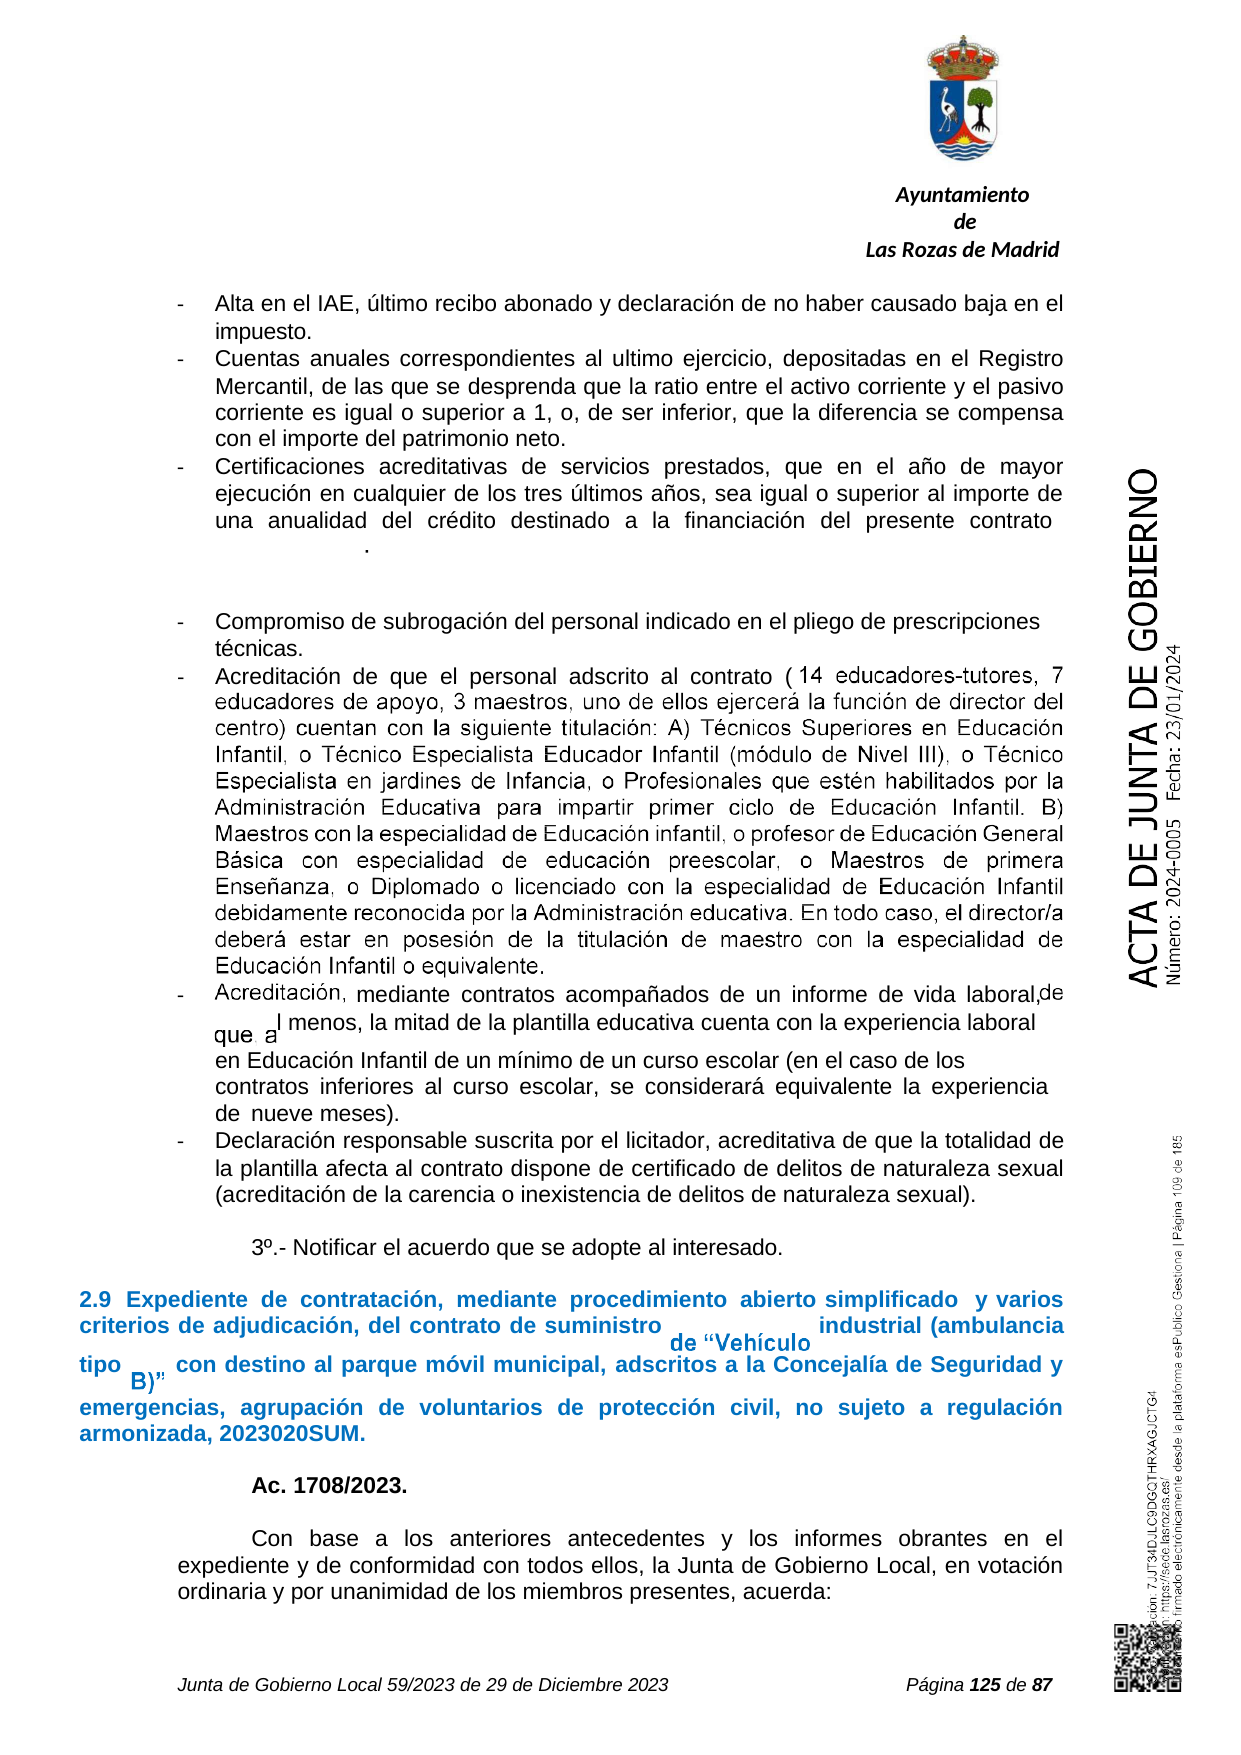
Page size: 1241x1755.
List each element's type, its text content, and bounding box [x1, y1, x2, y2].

text 3º.- Notificar el acuerdo que se adopte al interesado. [251, 1233, 1197, 1260]
list Cuentas anuales correspondientes al ultimo ejercicio, depositadas en el Registro Mercantil, de las que se desprenda que la ratio entre el activo corriente y el pasivo corriente es igual o superior a 1, o, de ser inferior, que la diferencia se compensa con el importe del patrimonio neto. [177, 344, 1064, 452]
list Certificaciones acreditativas de servicios prestados, que en el año de mayor ejecución en cualquier de los tres últimos años, sea igual o superior al importe de una anualidad del crédito destinado a la financiación del presente contrato [177, 452, 1064, 533]
list mediante contratos acompañados de un informe de vida laboral, l menos, la mitad de la plantilla educativa cuenta con la experiencia laboral en Educación Infantil de un mínimo de un curso escolar (en el caso de los contratos inferiores al curso escolar, se considerará equivalente la experiencia de nueve meses). [177, 980, 1064, 1126]
text Con base a los anteriores antecedentes y los informes obrantes en el expediente y de conformidad con todos ellos, la Junta de Gobierno Local, en votación ordinaria y por unanimidad de los miembros presentes, acuerda: [177, 1525, 1064, 1604]
list Declaración responsable suscrita por el licitador, acreditativa de que la totalidad de la plantilla afecta al contrato dispone de certificado de delitos de naturaleza sexual (acreditación de la carencia o inexistencia de delitos de naturaleza sexual). [177, 1126, 1064, 1207]
list Expediente de contratación, mediante procedimiento abierto simplificado y varios criterios de adjudicación, del contrato de suministro industrial (ambulancia tipo con destino al parque móvil municipal, adscritos a la Concejalía de Seguridad y emergencias, agrupación de voluntarios de protección civil, no sujeto a regulación armonizada, 2023020SUM. [79, 1286, 1064, 1446]
list Compromiso de subrogación del personal indicado en el pliego de prescripciones técnicas. [177, 533, 1063, 662]
list Alta en el IAE, último recibo abonado y declaración de no haber causado baja en el impuesto. [177, 289, 1064, 344]
text Ac. 1708/2023. [177, 1472, 1064, 1499]
list Acreditación de que el personal adscrito al contrato ( [177, 662, 1197, 690]
